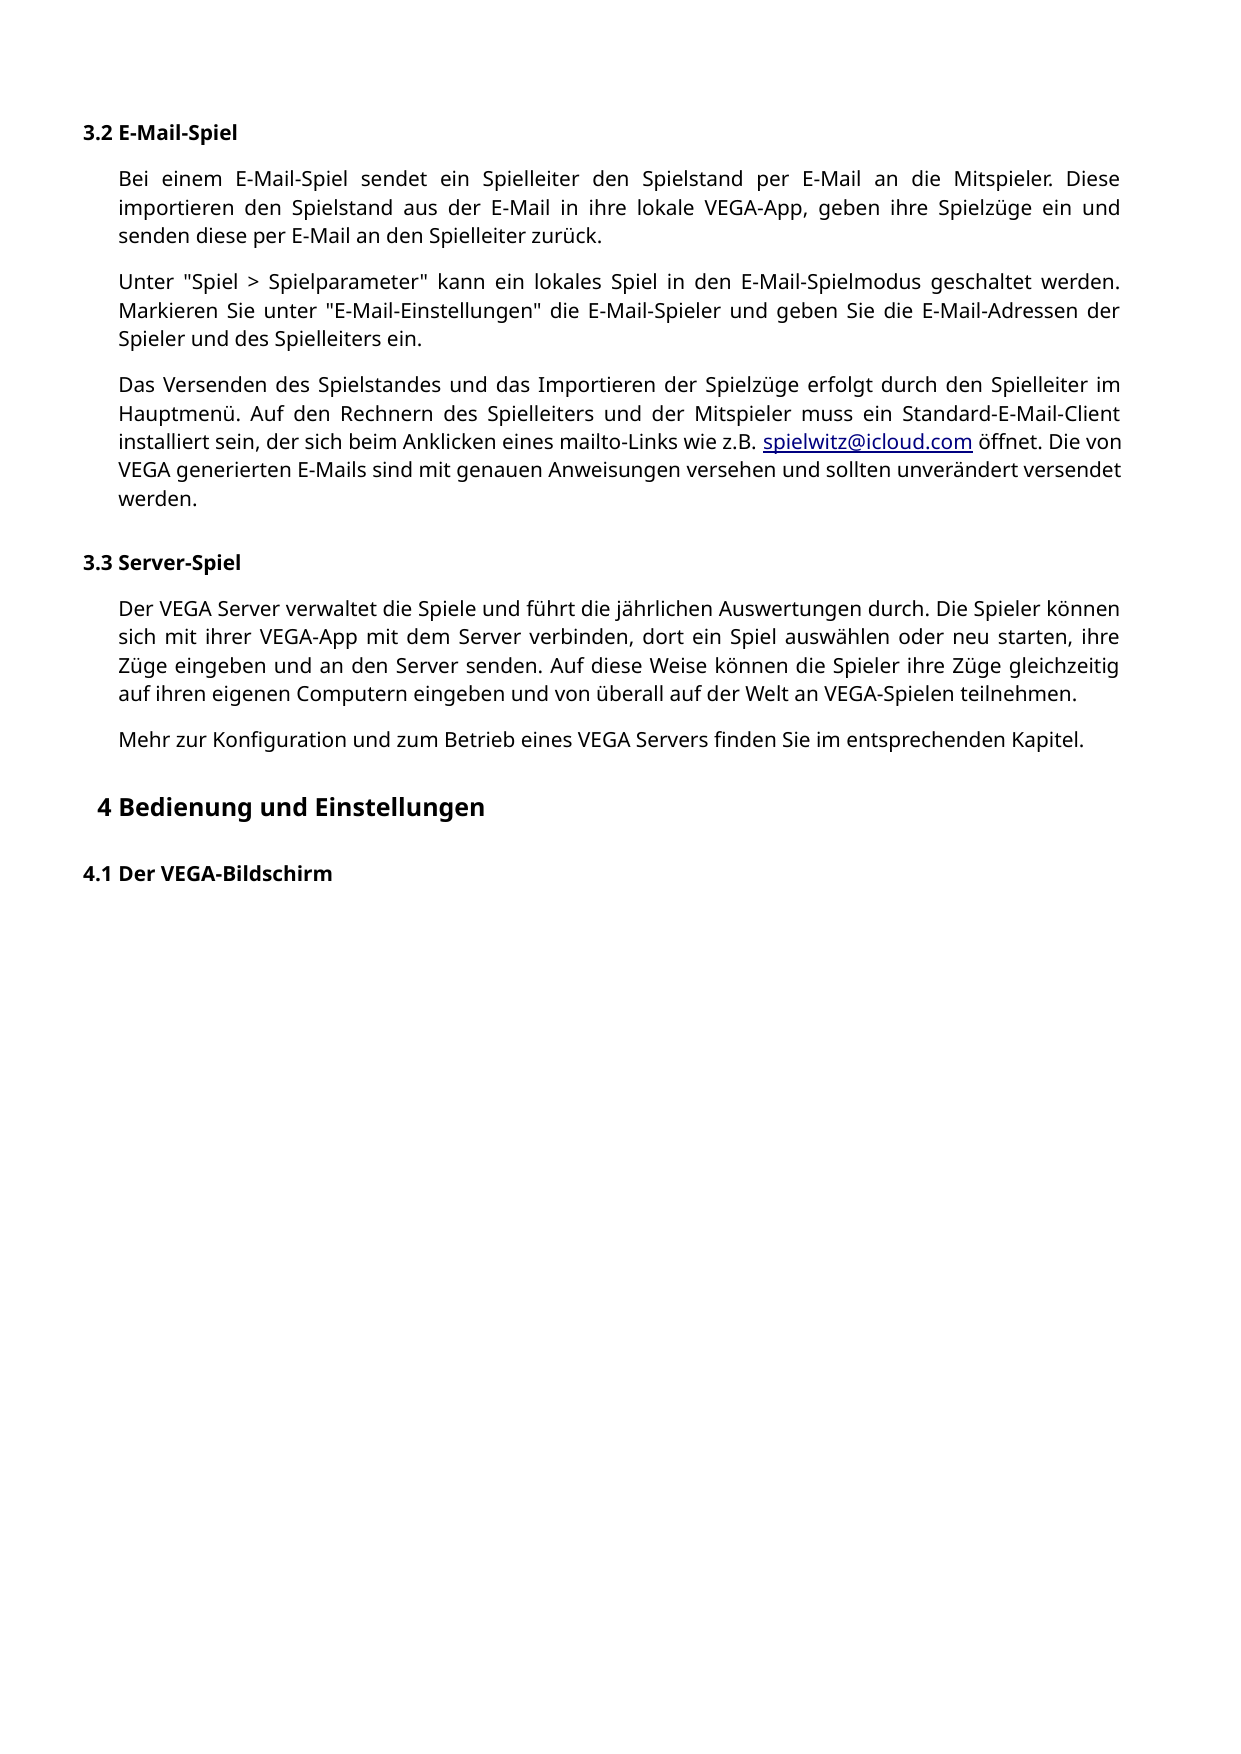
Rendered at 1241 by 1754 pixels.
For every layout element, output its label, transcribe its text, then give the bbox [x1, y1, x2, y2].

text Unter "Spiel > Spielparameter" kann ein lokales Spiel in den E-Mail-Spielmodus geschaltet werden. Markieren Sie unter "E-Mail-Einstellungen" die E-Mail-Spieler und geben Sie die E-Mail-Adressen der Spieler und des Spielleiters ein. [118, 267, 1122, 353]
text Das Versenden des Spielstandes und das Importieren der Spielzüge erfolgt durch den Spielleiter im Hauptmenü. Auf den Rechnern des Spielleiters und der Mitspieler muss ein Standard-E-Mail-Client installiert sein, der sich beim Anklicken eines mailto-Links wie z.B. spielwitz@icloud.com öffnet. Die von VEGA generierten E-Mails sind mit genauen Anweisungen versehen und sollten unverändert versendet werden. [118, 370, 1122, 512]
subtitle Bedienung und Einstellungen [118, 789, 1122, 823]
text Mehr zur Konfiguration und zum Betrieb eines VEGA Servers finden Sie im entsprechenden Kapitel. [118, 726, 1122, 754]
subtitle Server-Spiel [118, 548, 1122, 576]
text Bei einem E-Mail-Spiel sendet ein Spielleiter den Spielstand per E-Mail an die Mitspieler. Diese importieren den Spielstand aus der E-Mail in ihre lokale VEGA-App, geben ihre Spielzüge ein und senden diese per E-Mail an den Spielleiter zurück. [118, 164, 1122, 249]
subtitle E-Mail-Spiel [118, 118, 1122, 147]
subtitle Der VEGA-Bildschirm [118, 859, 1122, 887]
text Der VEGA Server verwaltet die Spiele und führt die jährlichen Auswertungen durch. Die Spieler können sich mit ihrer VEGA-App mit dem Server verbinden, dort ein Spiel auswählen oder neu starten, ihre Züge eingeben und an den Server senden. Auf diese Weise können die Spieler ihre Züge gleichzeitig auf ihren eigenen Computern eingeben und von überall auf der Welt an VEGA-Spielen teilnehmen. [118, 594, 1122, 708]
